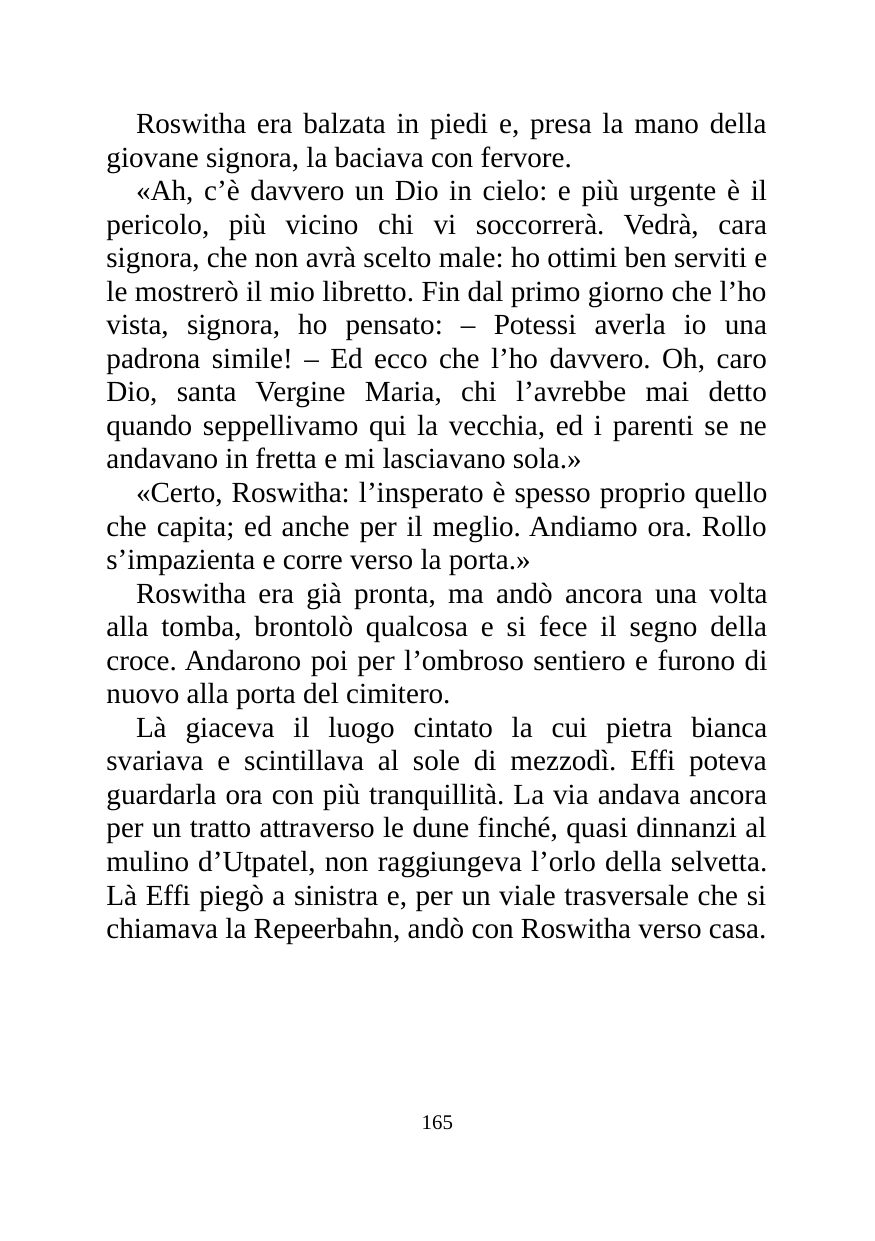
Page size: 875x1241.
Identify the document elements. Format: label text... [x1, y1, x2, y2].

text «Certo, Roswitha: l’insperato è spesso proprio quello che capita; ed anche per il meglio. Andiamo ora. Rollo s’impazienta e corre verso la porta.» [106, 475, 768, 576]
text Roswitha era già pronta, ma andò ancora una volta alla tomba, brontolò qualcosa e si fece il segno della croce. Andarono poi per l’ombroso sentiero e furono di nuovo alla porta del cimitero. [106, 576, 768, 710]
text «Ah, c’è davvero un Dio in cielo: e più urgente è il pericolo, più vicino chi vi soccorrerà. Vedrà, cara signora, che non avrà scelto male: ho ottimi ben serviti e le mostrerò il mio libretto. Fin dal primo giorno che l’ho vista, signora, ho pensato: – Potessi averla io una padrona simile! – Ed ecco che l’ho davvero. Oh, caro Dio, santa Vergine Maria, chi l’avrebbe mai detto quando seppellivamo qui la vecchia, ed i parenti se ne andavano in fretta e mi lasciavano sola.» [106, 173, 768, 475]
text Là giaceva il luogo cintato la cui pietra bianca svariava e scintillava al sole di mezzodì. Effi poteva guardarla ora con più tranquillità. La via andava ancora per un tratto attraverso le dune finché, quasi dinnanzi al mulino d’Utpatel, non raggiungeva l’orlo della selvetta. Là Effi piegò a sinistra e, per un viale trasversale che si chiamava la Repeerbahn, andò con Roswitha verso casa. [106, 710, 768, 945]
text Roswitha era balzata in piedi e, presa la mano della giovane signora, la baciava con fervore. [106, 106, 768, 173]
